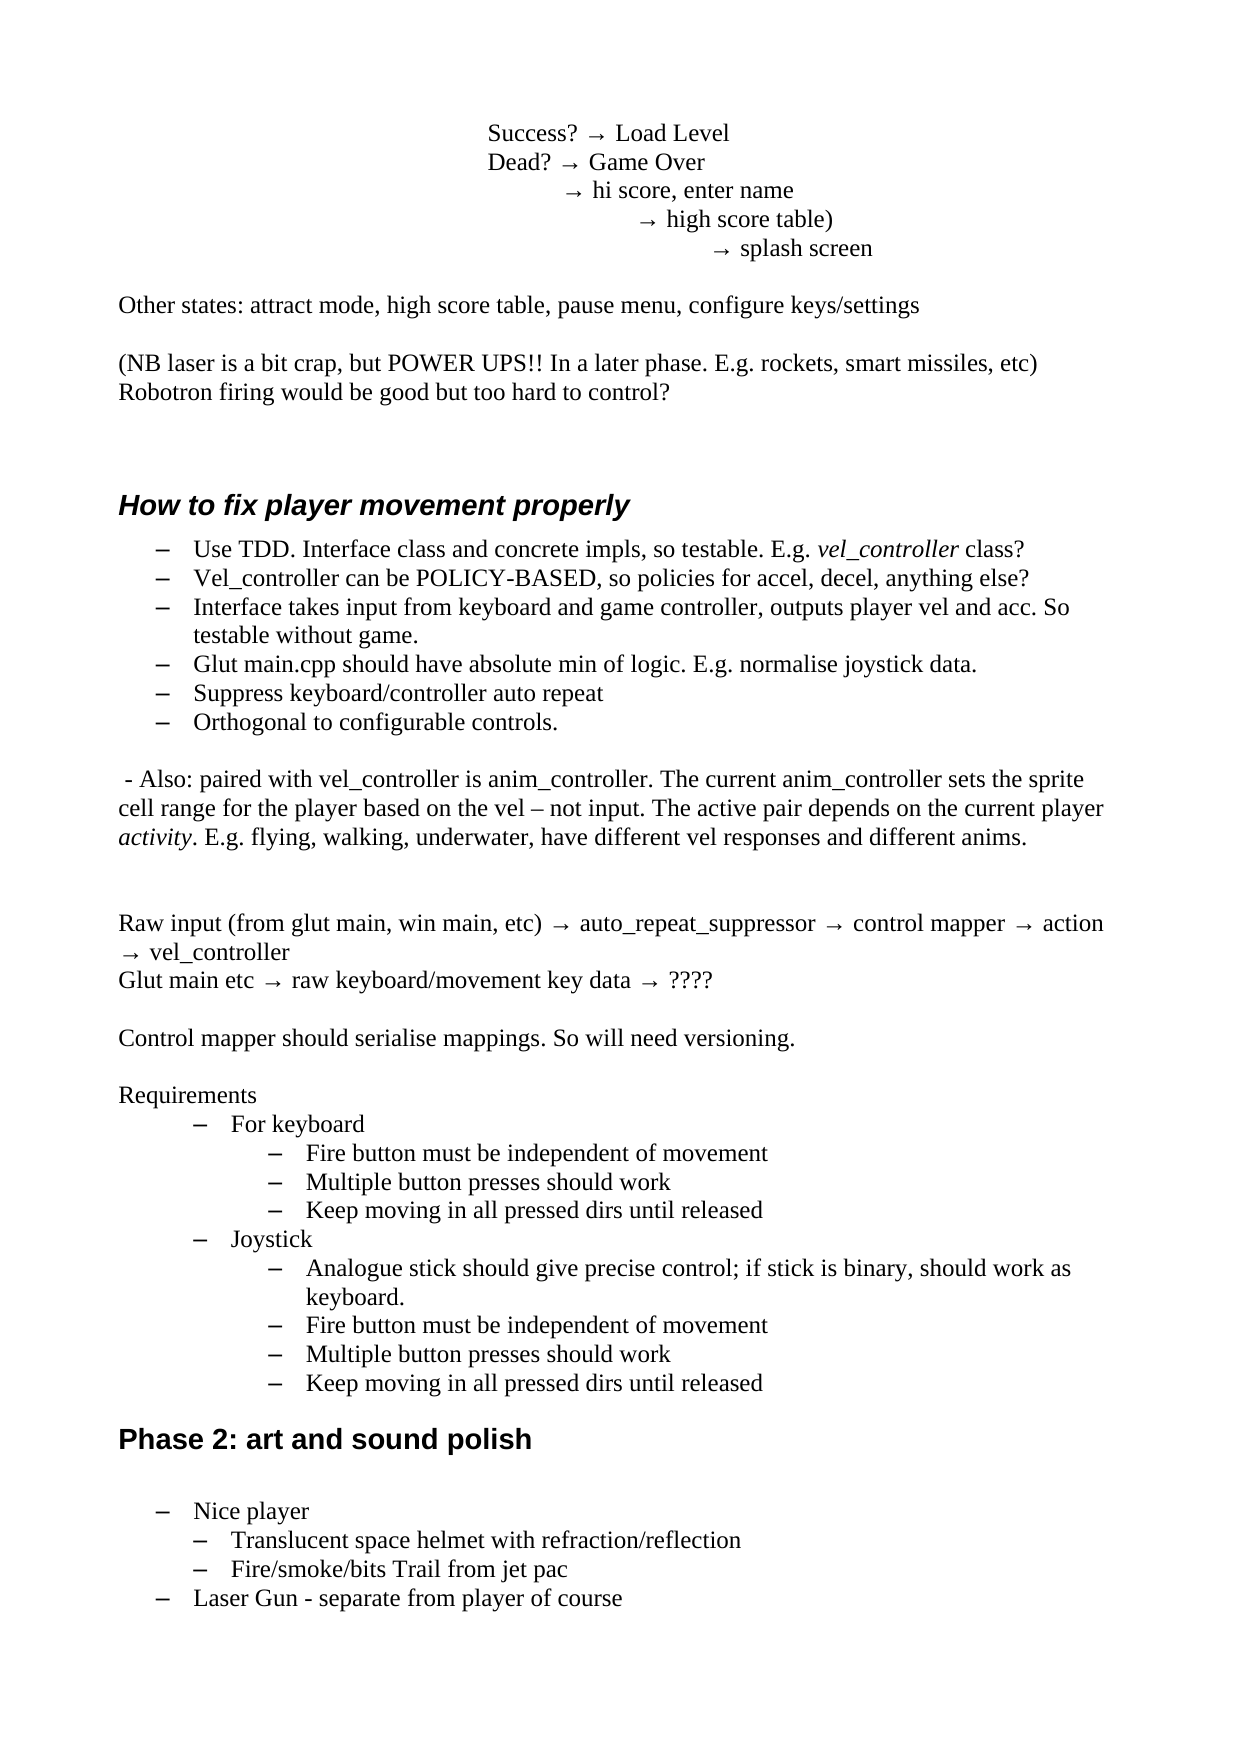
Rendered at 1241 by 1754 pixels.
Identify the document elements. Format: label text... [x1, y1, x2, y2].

text Dead? → Game Over [118, 147, 1122, 176]
list Suppress keyboard/controller auto repeat [156, 678, 1122, 707]
text → splash screen [118, 233, 1122, 262]
text Success? → Load Level [118, 118, 1122, 147]
list Keep moving in all pressed dirs until released [268, 1368, 1122, 1397]
text Requirements [118, 1080, 1122, 1109]
list Keep moving in all pressed dirs until released [268, 1195, 1122, 1224]
list Orthogonal to configurable controls. [156, 707, 1122, 735]
text Control mapper should serialise mappings. So will need versioning. [118, 1023, 1122, 1052]
list Translucent space helmet with refraction/reflection [193, 1525, 1122, 1554]
list Laser Gun - separate from player of course [156, 1583, 1122, 1611]
subtitle Phase 2: art and sound polish [118, 1422, 1122, 1455]
list Multiple button presses should work [268, 1167, 1122, 1195]
list Nice player [156, 1496, 1122, 1525]
list Glut main.cpp should have absolute min of logic. E.g. normalise joystick data. [156, 649, 1122, 678]
list Multiple button presses should work [268, 1339, 1122, 1368]
list For keyboard [193, 1109, 1122, 1138]
list Fire button must be independent of movement [268, 1310, 1122, 1339]
text Raw input (from glut main, win main, etc) → auto_repeat_suppressor → control mapper → action → vel_controller [118, 908, 1122, 965]
list Vel_controller can be POLICY-BASED, so policies for accel, decel, anything else? [156, 563, 1122, 592]
text Glut main etc → raw keyboard/movement key data → ???? [118, 965, 1122, 994]
subtitle How to fix player movement properly [118, 488, 1122, 522]
text Other states: attract mode, high score table, pause menu, configure keys/settings [118, 291, 1122, 319]
list Interface takes input from keyboard and game controller, outputs player vel and acc. So testable without game. [156, 592, 1122, 649]
text → hi score, enter name [118, 176, 1122, 204]
text - Also: paired with vel_controller is anim_controller. The current anim_controller sets the sprite cell range for the player based on the vel – not input. The active pair depends on the current player activity. E.g. flying, walking, underwater, have different vel responses and different anims. [118, 764, 1122, 850]
list Fire/smoke/bits Trail from jet pac [193, 1554, 1122, 1583]
list Joystick [193, 1224, 1122, 1253]
list Analogue stick should give precise control; if stick is binary, should work as keyboard. [268, 1253, 1122, 1310]
text → high score table) [118, 204, 1122, 233]
list Use TDD. Interface class and concrete impls, so testable. E.g. vel_controller class? [156, 534, 1122, 563]
list Fire button must be independent of movement [268, 1138, 1122, 1167]
text (NB laser is a bit crap, but POWER UPS!! In a later phase. E.g. rockets, smart missiles, etc) Robotron firing would be good but too hard to control? [118, 348, 1122, 406]
